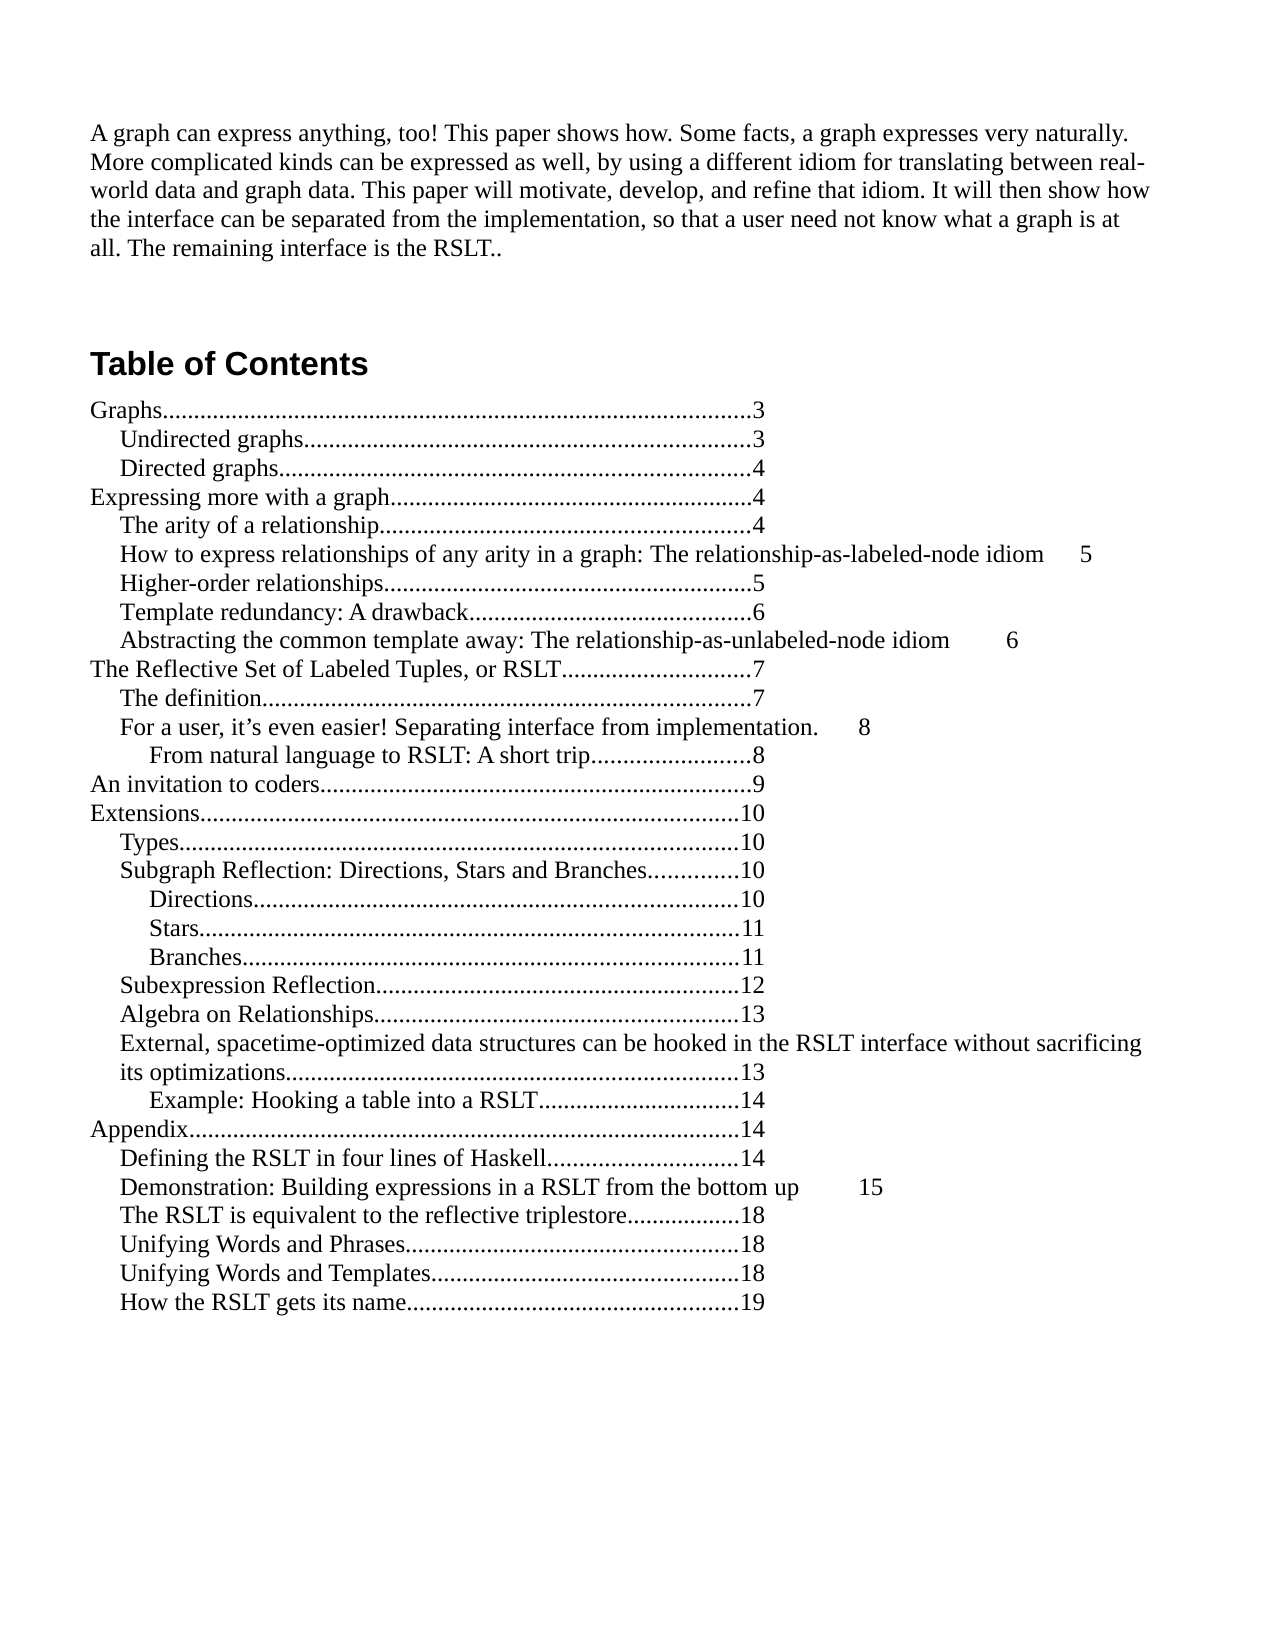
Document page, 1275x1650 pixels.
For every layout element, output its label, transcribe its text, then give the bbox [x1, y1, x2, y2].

text External, spacetime-optimized data structures can be hooked in the RSLT interface without sacrificing its optimizations 13 [119, 1028, 1155, 1085]
text Graphs 3 [90, 395, 1155, 424]
text The definition 7 [119, 683, 1155, 712]
text The RSLT is equivalent to the reflective triplestore 18 [119, 1200, 1155, 1229]
text Demonstration: Building expressions in a RSLT from the bottom up 15 [119, 1172, 1155, 1200]
text Example: Hooking a table into a RSLT 14 [149, 1085, 1155, 1114]
text A graph can express anything, too! This paper shows how. Some facts, a graph expresses very naturally. More complicated kinds can be expressed as well, by using a different idiom for translating between real-world data and graph data. This paper will motivate, develop, and refine that idiom. It will then show how the interface can be separated from the implementation, so that a user need not know what a graph is at all. The remaining interface is the RSLT.. [90, 118, 1155, 262]
text The Reflective Set of Labeled Tuples, or RSLT 7 [90, 654, 1155, 683]
text How the RSLT gets its name 19 [119, 1287, 1155, 1315]
text Defining the RSLT in four lines of Haskell 14 [119, 1143, 1155, 1172]
text Template redundancy: A drawback 6 [119, 597, 1155, 625]
text Unifying Words and Templates 18 [119, 1258, 1155, 1287]
text An invitation to coders 9 [90, 769, 1155, 798]
text Branches 11 [149, 942, 1155, 970]
text The arity of a relationship 4 [119, 510, 1155, 539]
text Extensions 10 [90, 798, 1155, 827]
subtitle Table of Contents [90, 344, 1155, 383]
text Higher-order relationships 5 [119, 568, 1155, 597]
text Directed graphs 4 [119, 453, 1155, 482]
text Types 10 [119, 827, 1155, 855]
text Undirected graphs 3 [119, 424, 1155, 453]
text Abstracting the common template away: The relationship-as-unlabeled-node idiom 6 [119, 625, 1155, 654]
text Subgraph Reflection: Directions, Stars and Branches 10 [119, 855, 1155, 884]
text Directions 10 [149, 884, 1155, 913]
text Subexpression Reflection 12 [119, 970, 1155, 999]
text Appendix 14 [90, 1114, 1155, 1143]
text How to express relationships of any arity in a graph: The relationship-as-labeled-node idiom 5 [119, 539, 1155, 568]
text Algebra on Relationships 13 [119, 999, 1155, 1028]
text From natural language to RSLT: A short trip 8 [149, 740, 1155, 769]
text Expressing more with a graph 4 [90, 482, 1155, 510]
text Unifying Words and Phrases 18 [119, 1229, 1155, 1258]
text Stars 11 [149, 913, 1155, 942]
text For a user, it’s even easier! Separating interface from implementation. 8 [119, 712, 1155, 740]
